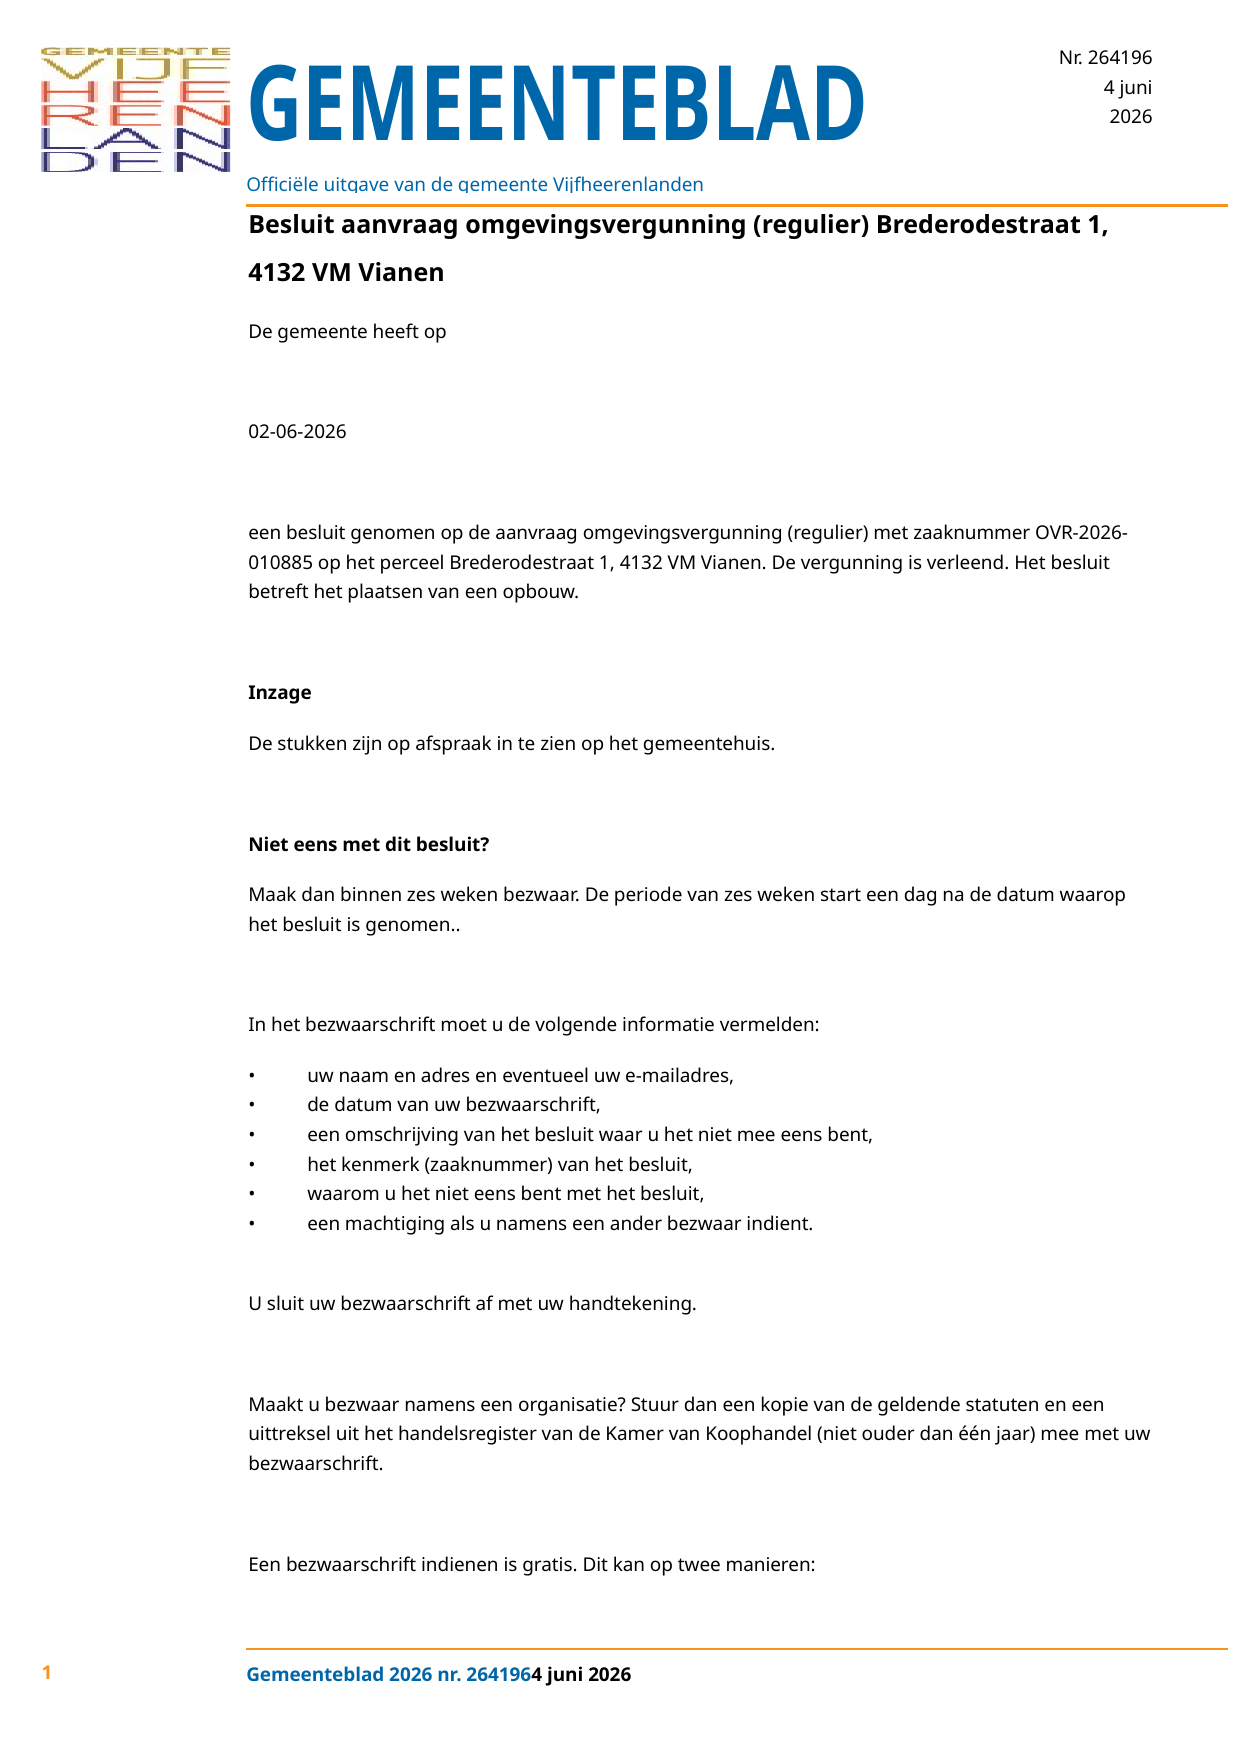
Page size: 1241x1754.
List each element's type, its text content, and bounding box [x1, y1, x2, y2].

text Niet eens met dit besluit? [248, 831, 1152, 857]
text Een bezwaarschrift indienen is gratis. Dit kan op twee manieren: [248, 1551, 1152, 1577]
picture [41, 47, 231, 172]
list waarom u het niet eens bent met het besluit, [248, 1180, 1152, 1206]
text Maak dan binnen zes weken bezwaar. De periode van zes weken start een dag na de datum waarop het besluit is genomen.. [248, 881, 1152, 937]
list een machtiging als u namens een ander bezwaar indient. [248, 1210, 1152, 1236]
list uw naam en adres en eventueel uw e-mailadres, [248, 1062, 1152, 1088]
text een besluit genomen op de aanvraag omgevingsvergunning (regulier) met zaaknummer OVR-2026-010885 op het perceel Brederodestraat 1, 4132 VM Vianen. De vergunning is verleend. Het besluit betreft het plaatsen van een opbouw. [248, 519, 1152, 604]
list een omschrijving van het besluit waar u het niet mee eens bent, [248, 1121, 1152, 1147]
text U sluit uw bezwaarschrift af met uw handtekening. [248, 1290, 1152, 1316]
text Besluit aanvraag omgevingsvergunning (regulier) Brederodestraat 1, 4132 VM Vianen [248, 207, 1152, 288]
text Inzage [248, 679, 1152, 705]
list de datum van uw bezwaarschrift, [248, 1092, 1152, 1117]
text Maakt u bezwaar namens een organisatie? Stuur dan een kopie van de geldende statuten en een uittreksel uit het handelsregister van de Kamer van Koophandel (niet ouder dan één jaar) mee met uw bezwaarschrift. [248, 1391, 1152, 1476]
text 02-06-2026 [248, 419, 1152, 444]
list het kenmerk (zaaknummer) van het besluit, [248, 1151, 1152, 1177]
text In het bezwaarschrift moet u de volgende informatie vermelden: [248, 1012, 1152, 1037]
text De gemeente heeft op [248, 318, 1152, 344]
text De stukken zijn op afspraak in te zien op het gemeentehuis. [248, 730, 1152, 756]
